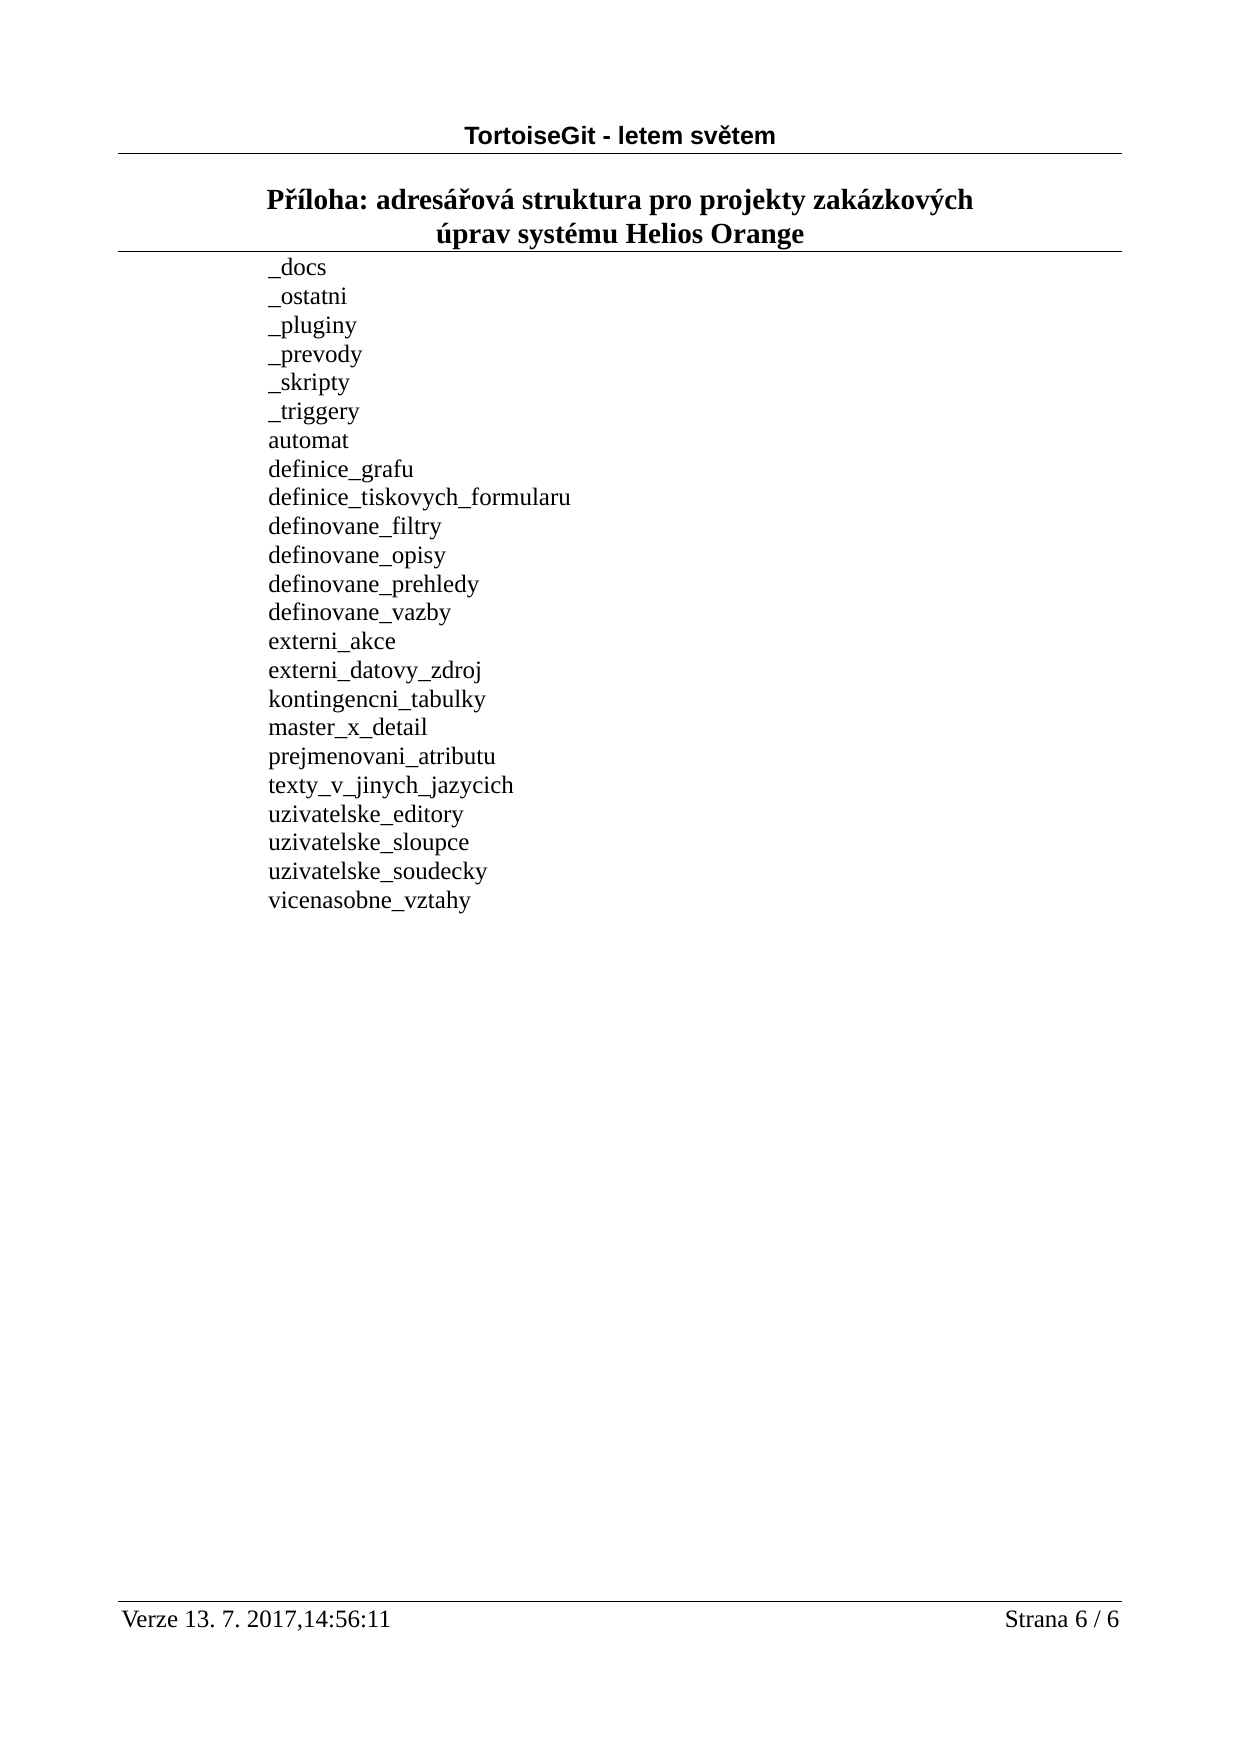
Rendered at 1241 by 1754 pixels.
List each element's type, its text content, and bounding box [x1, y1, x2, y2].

text definovane_vazby [118, 597, 1122, 626]
text _skripty [118, 367, 1122, 396]
text definovane_filtry [118, 511, 1122, 540]
text prejmenovani_atributu [118, 741, 1122, 770]
text automat [118, 425, 1122, 454]
text uzivatelske_soudecky [118, 856, 1122, 885]
text _ostatni [118, 281, 1122, 310]
text Příloha: adresářová struktura pro projekty zakázkových úprav systému Helios Orange [118, 182, 1122, 251]
text uzivatelske_sloupce [118, 827, 1122, 856]
text definovane_prehledy [118, 569, 1122, 597]
text _triggery [118, 396, 1122, 425]
text definice_tiskovych_formularu [118, 482, 1122, 511]
text externi_akce [118, 626, 1122, 655]
text definice_grafu [118, 454, 1122, 482]
text _prevody [118, 339, 1122, 367]
text _docs [118, 252, 1122, 281]
text kontingencni_tabulky [118, 684, 1122, 712]
text _pluginy [118, 310, 1122, 339]
text uzivatelske_editory [118, 799, 1122, 827]
text texty_v_jinych_jazycich [118, 770, 1122, 799]
text externi_datovy_zdroj [118, 655, 1122, 684]
text vicenasobne_vztahy [118, 885, 1122, 914]
text definovane_opisy [118, 540, 1122, 569]
text master_x_detail [118, 712, 1122, 741]
